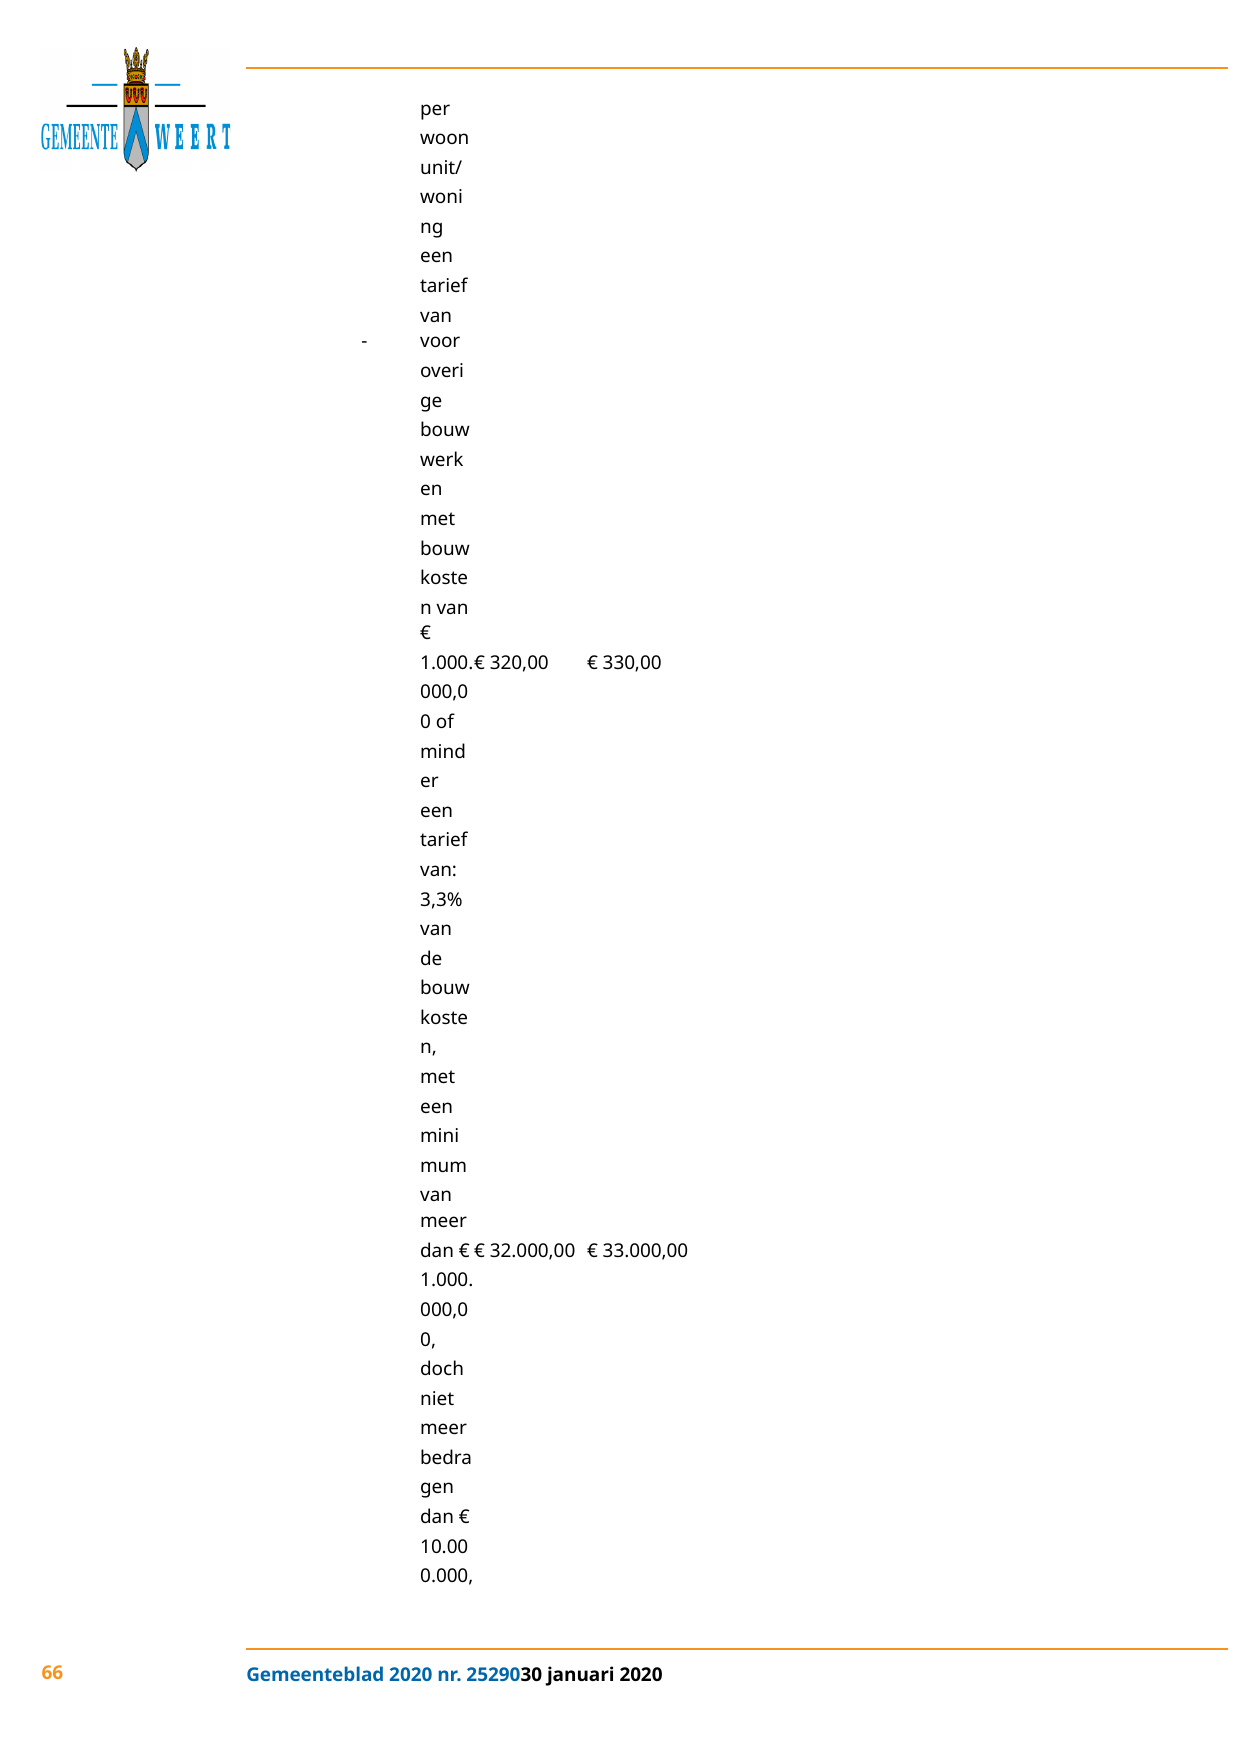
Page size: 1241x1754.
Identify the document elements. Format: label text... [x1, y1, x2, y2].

table_cell [248, 620, 361, 1207]
table_cell voor overige bouwwerken met bouwkosten van [361, 328, 474, 619]
table_cell [474, 95, 587, 328]
table_cell [474, 328, 587, 619]
table_cell per woonunit/woning een tarief van [361, 95, 474, 328]
table_cell € 33.000,00 [587, 1208, 700, 1588]
table_cell € 32.000,00 [474, 1208, 587, 1588]
table_cell € 1.000.000,00 of minder een tarief van: 3,3% van de bouwkosten, met een minimum van [361, 620, 474, 1207]
table_cell [587, 328, 700, 619]
table_cell [587, 95, 700, 328]
table_cell € 330,00 [587, 620, 700, 1207]
table_cell [248, 1208, 361, 1588]
table_cell € 320,00 [474, 620, 587, 1207]
table_cell meer dan € 1.000.000,00, doch niet meer bedragen dan € 10.000.000, [361, 1208, 474, 1588]
picture [41, 47, 231, 172]
table_cell [248, 95, 361, 328]
table_cell [248, 328, 361, 619]
